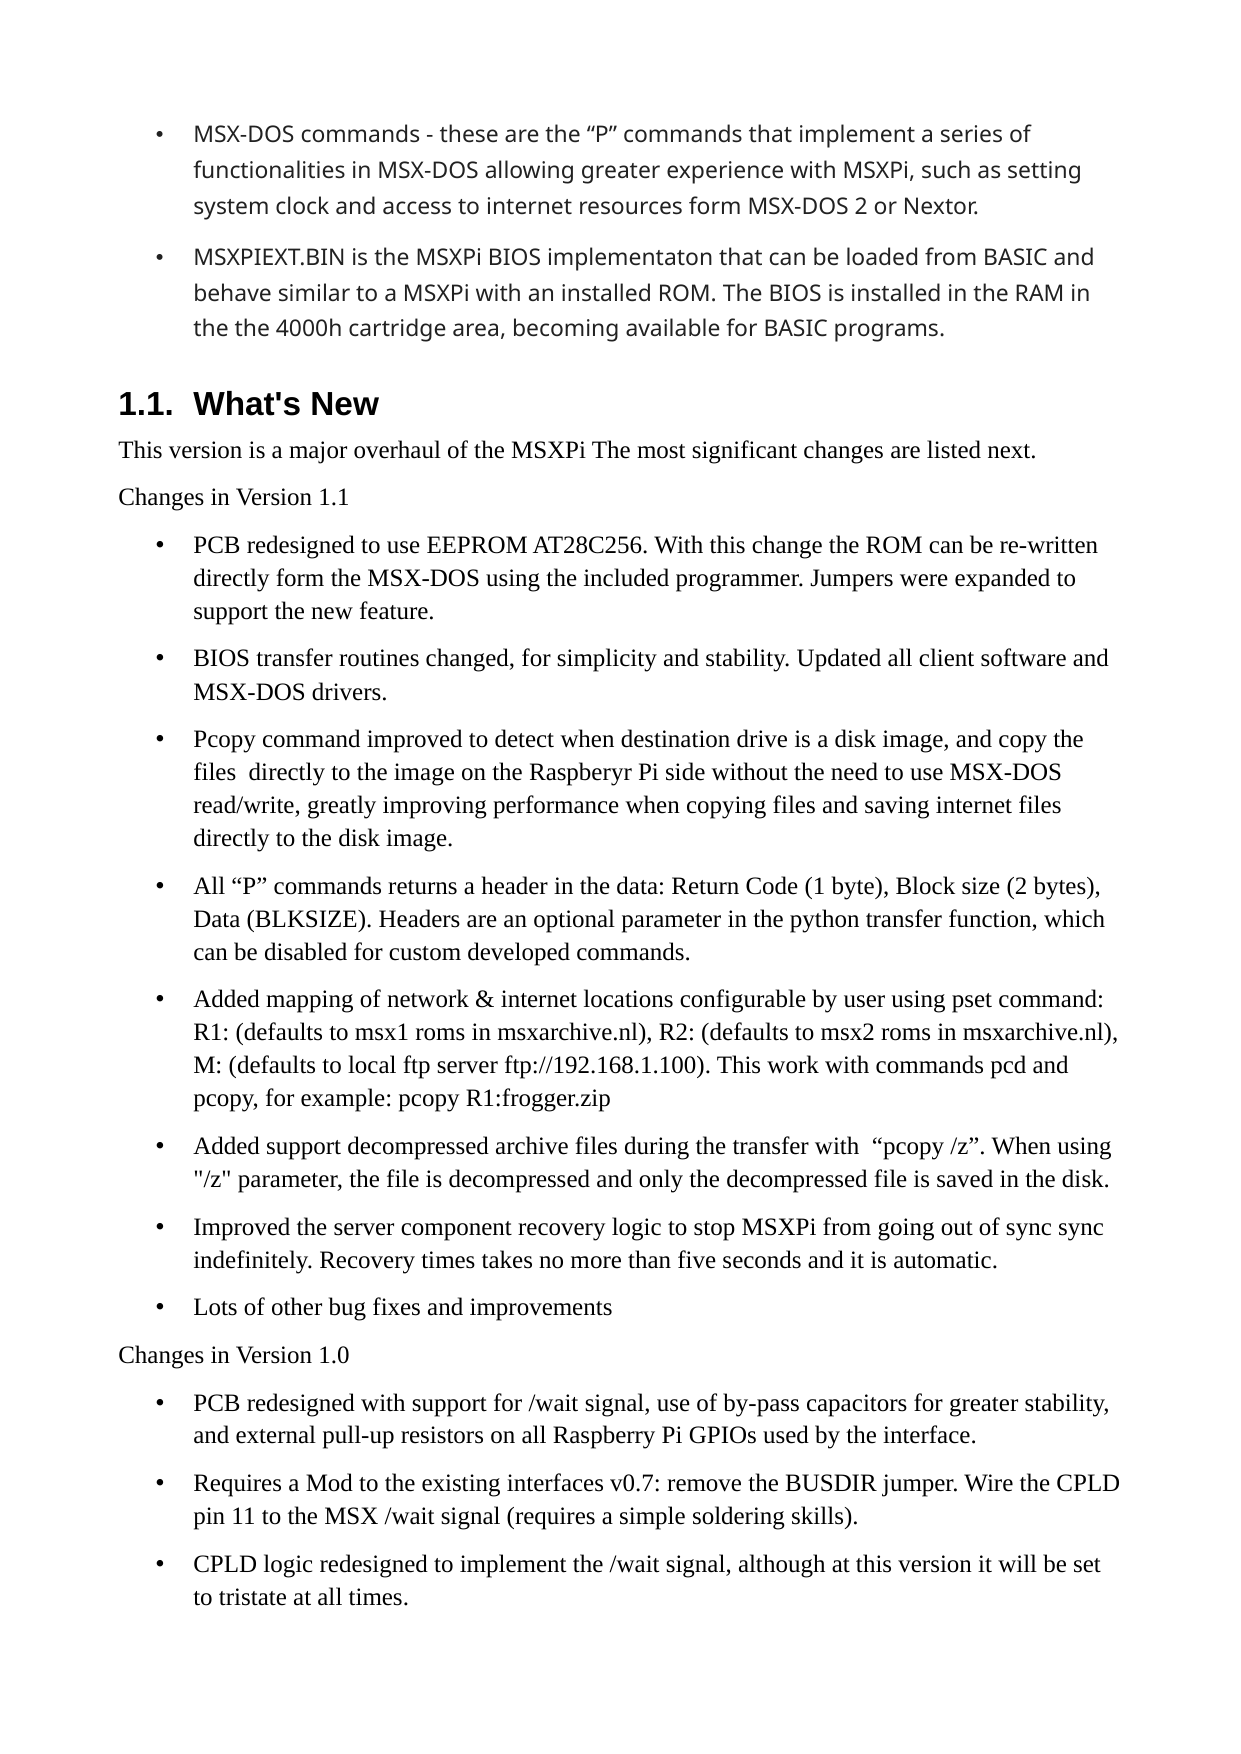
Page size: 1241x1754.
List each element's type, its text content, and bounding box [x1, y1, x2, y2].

text This version is a major overhaul of the MSXPi The most significant changes are listed next. [118, 435, 1122, 463]
list Pcopy command improved to detect when destination drive is a disk image, and copy the files directly to the image on the Raspberyr Pi side without the need to use MSX-DOS read/write, greatly improving performance when copying files and saving internet files directly to the disk image. [156, 724, 1122, 852]
list CPLD logic redesigned to implement the /wait signal, although at this version it will be set to tristate at all times. [156, 1549, 1122, 1611]
text Changes in Version 1.1 [118, 482, 1122, 511]
list Lots of other bug fixes and improvements [156, 1292, 1122, 1321]
list All “P” commands returns a header in the data: Return Code (1 byte), Block size (2 bytes), Data (BLKSIZE). Headers are an optional parameter in the python transfer function, which can be disabled for custom developed commands. [156, 871, 1122, 966]
list BIOS transfer routines changed, for simplicity and stability. Updated all client software and MSX-DOS drivers. [156, 643, 1122, 705]
list PCB redesigned with support for /wait signal, use of by-pass capacitors for greater stability, and external pull-up resistors on all Raspberry Pi GPIOs used by the interface. [156, 1388, 1122, 1449]
list MSXPIEXT.BIN is the MSXPi BIOS implementaton that can be loaded from BASIC and behave similar to a MSXPi with an installed ROM. The BIOS is installed in the RAM in the the 4000h cartridge area, becoming available for BASIC programs. [156, 241, 1122, 344]
list Requires a Mod to the existing interfaces v0.7: remove the BUSDIR jumper. Wire the CPLD pin 11 to the MSX /wait signal (requires a simple soldering skills). [156, 1468, 1122, 1530]
list MSX-DOS commands - these are the “P” commands that implement a series of functionalities in MSX-DOS allowing greater experience with MSXPi, such as setting system clock and access to internet resources form MSX-DOS 2 or Nextor. [156, 118, 1122, 221]
list Added support decompressed archive files during the transfer with “pcopy /z”. When using "/z" parameter, the file is decompressed and only the decompressed file is saved in the disk. [156, 1131, 1122, 1193]
subtitle What's New [118, 384, 1122, 422]
list Added mapping of network & internet locations configurable by user using pset command: R1: (defaults to msx1 roms in msxarchive.nl), R2: (defaults to msx2 roms in msxarchive.nl), M: (defaults to local ftp server ftp://192.168.1.100). This work with commands pcd and pcopy, for example: pcopy R1:frogger.zip [156, 984, 1122, 1112]
list PCB redesigned to use EEPROM AT28C256. With this change the ROM can be re-written directly form the MSX-DOS using the included programmer. Jumpers were expanded to support the new feature. [156, 530, 1122, 625]
list Improved the server component recovery logic to stop MSXPi from going out of sync sync indefinitely. Recovery times takes no more than five seconds and it is automatic. [156, 1212, 1122, 1273]
text Changes in Version 1.0 [118, 1340, 1122, 1369]
